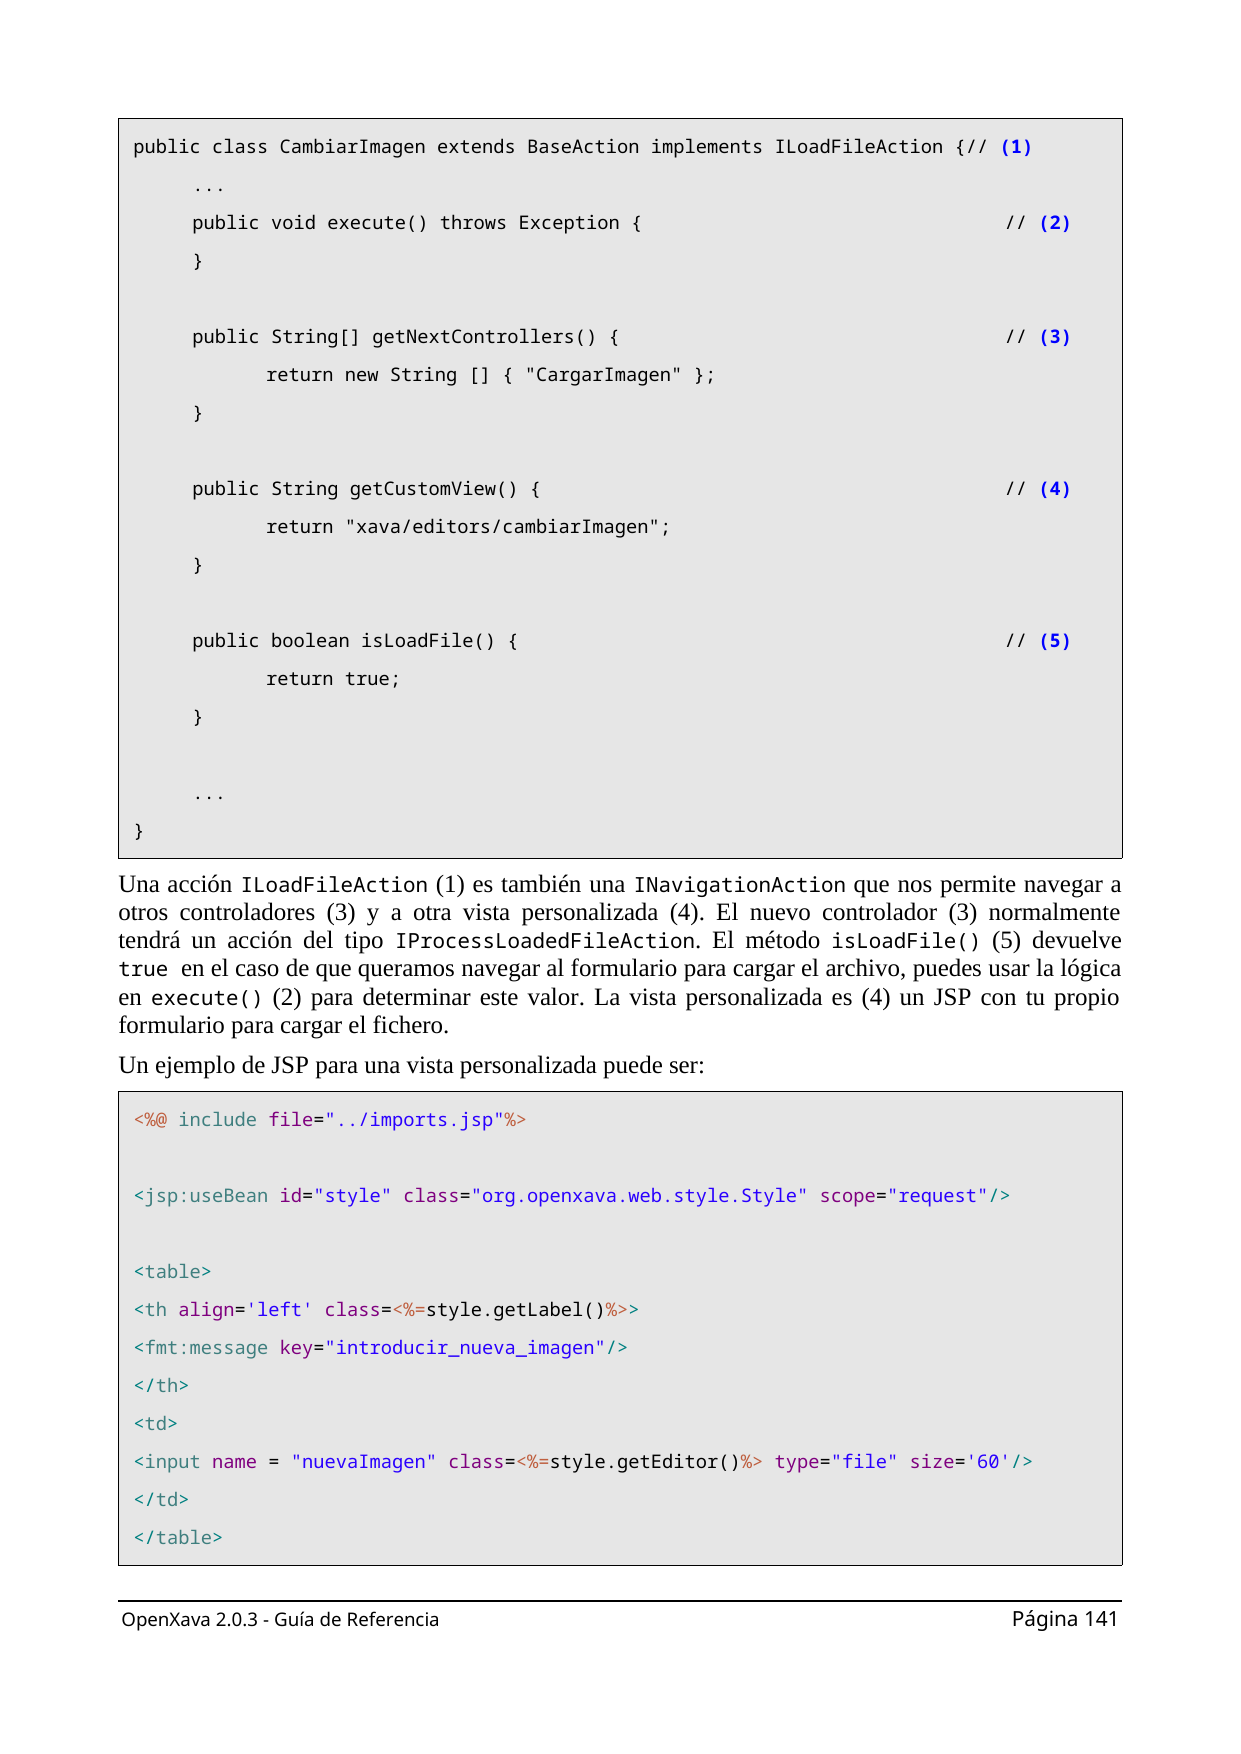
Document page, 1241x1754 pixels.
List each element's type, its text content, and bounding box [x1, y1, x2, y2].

text </th> [119, 1357, 1122, 1396]
text <input name = "nuevaImagen" class=<%=style.getEditor()%> type="file" size='60'/> [119, 1433, 1122, 1472]
text Una acción ILoadFileAction (1) es también una INavigationAction que nos permite navegar a otros controladores (3) y a otra vista personalizada (4). El nuevo controlador (3) normalmente tendrá un acción del tipo IProcessLoadedFileAction. El método isLoadFile() (5) devuelve true en el caso de que queramos navegar al formulario para cargar el archivo, puedes usar la lógica en execute() (2) para determinar este valor. La vista personalizada es (4) un JSP con tu propio formulario para cargar el fichero. [118, 870, 1122, 1039]
text <th align='left' class=<%=style.getLabel()%>> [119, 1281, 1122, 1319]
text } [119, 802, 1122, 858]
text <table> [119, 1243, 1122, 1281]
text public String getCustomView() { // (4) [119, 460, 1122, 498]
text <%@ include file="../imports.jsp"%> [119, 1092, 1122, 1129]
text public String[] getNextControllers() { // (3) [119, 308, 1122, 346]
text } [119, 384, 1122, 422]
text public class CambiarImagen extends BaseAction implements ILoadFileAction {// (1) [119, 119, 1122, 156]
text ... [119, 764, 1122, 802]
text return "xava/editors/cambiarImagen"; [119, 498, 1122, 536]
text } [119, 232, 1122, 270]
text ... [119, 156, 1122, 194]
text return true; [119, 650, 1122, 688]
text } [119, 536, 1122, 574]
text } [119, 688, 1122, 726]
text public boolean isLoadFile() { // (5) [119, 612, 1122, 650]
text public void execute() throws Exception { // (2) [119, 194, 1122, 232]
text Un ejemplo de JSP para una vista personalizada puede ser: [118, 1051, 1122, 1079]
text <td> [119, 1396, 1122, 1433]
text </table> [119, 1509, 1122, 1565]
text return new String [] { "CargarImagen" }; [119, 346, 1122, 384]
text </td> [119, 1472, 1122, 1509]
text <fmt:message key="introducir_nueva_imagen"/> [119, 1319, 1122, 1357]
text <jsp:useBean id="style" class="org.openxava.web.style.Style" scope="request"/> [119, 1167, 1122, 1205]
